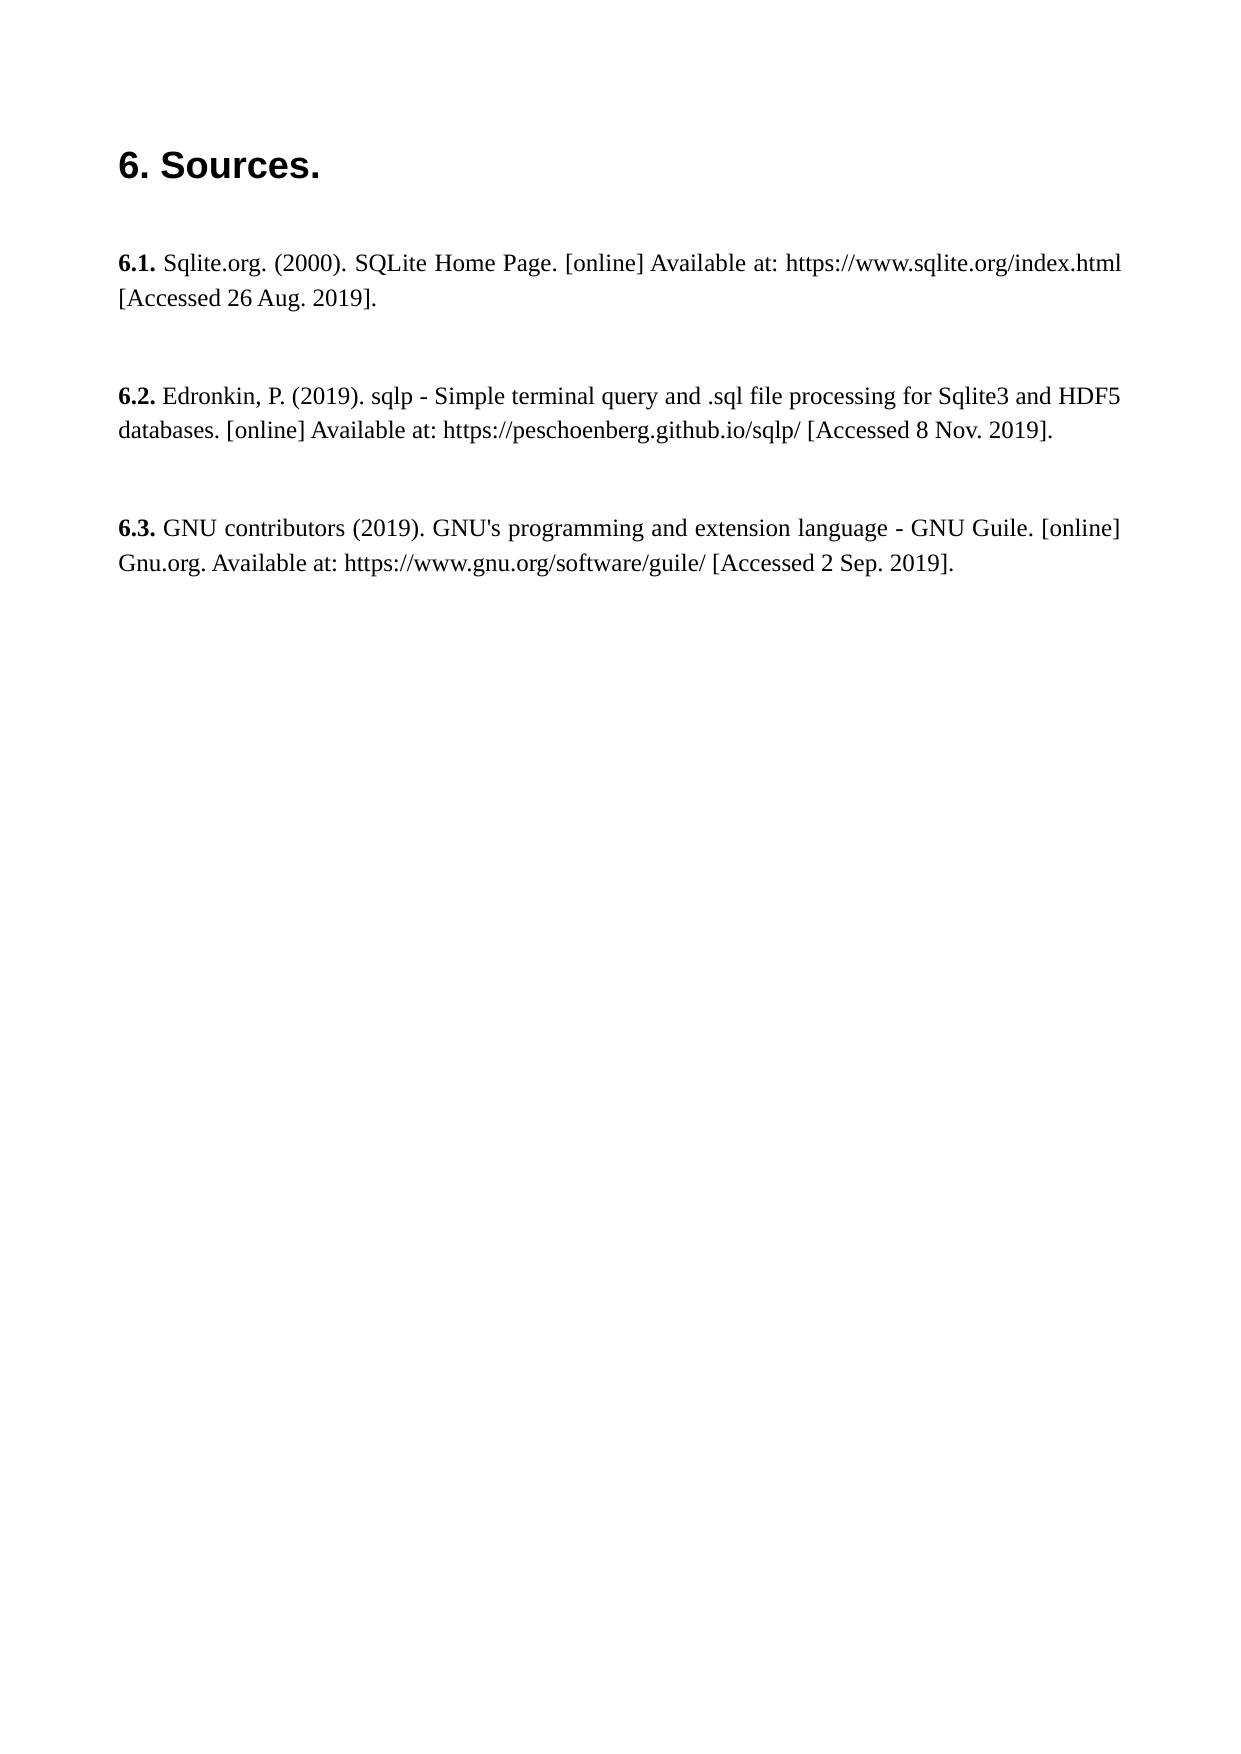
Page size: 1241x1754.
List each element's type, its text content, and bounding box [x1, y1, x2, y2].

text 6.1. Sqlite.org. (2000). SQLite Home Page. [online] Available at: https://www.sqlite.org/index.html [Accessed 26 Aug. 2019]. [118, 248, 1122, 312]
subtitle 6. Sources. [118, 143, 1122, 187]
text 6.2. Edronkin, P. (2019). sqlp - Simple terminal query and .sql file processing for Sqlite3 and HDF5 databases. [online] Available at: https://peschoenberg.github.io/sqlp/ [Accessed 8 Nov. 2019]. [118, 381, 1122, 444]
text 6.3. GNU contributors (2019). GNU's programming and extension language - GNU Guile. [online] Gnu.org. Available at: https://www.gnu.org/software/guile/ [Accessed 2 Sep. 2019]. [118, 513, 1122, 577]
